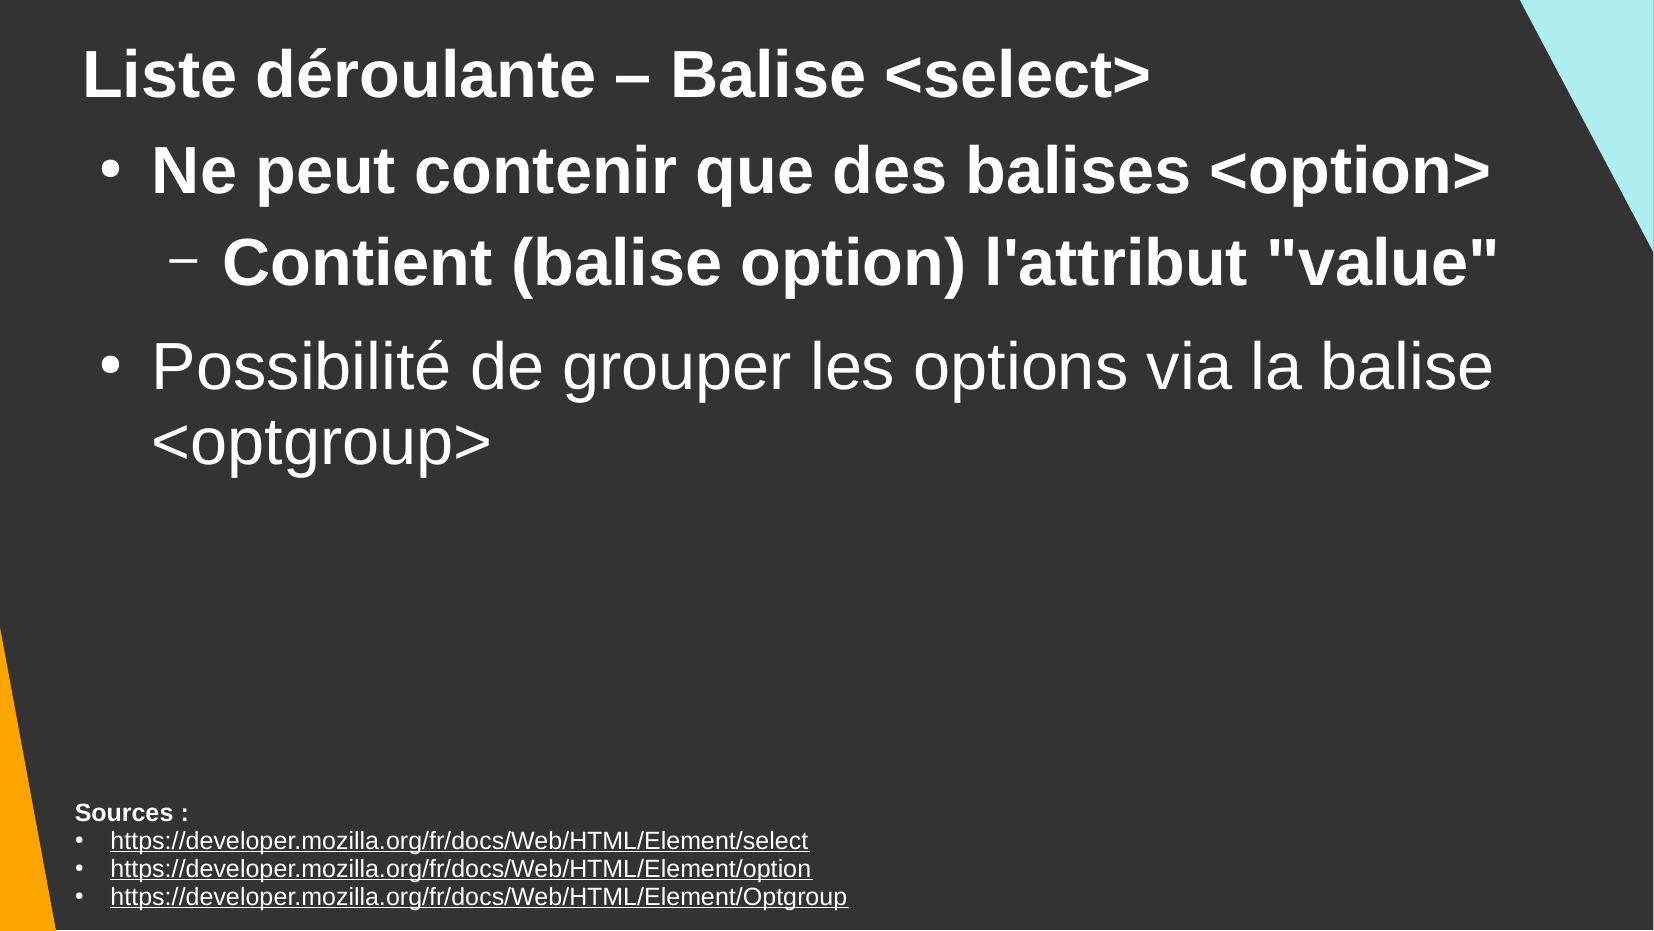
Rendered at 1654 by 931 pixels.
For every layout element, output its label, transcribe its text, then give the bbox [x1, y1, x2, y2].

text_box [1519, 0, 1654, 254]
text_box Sources : https://developer.mozilla.org/fr/docs/Web/HTML/Element/select https://developer.mozilla.org/fr/docs/Web/HTML/Element/option https://developer.mozilla.org/fr/docs/Web/HTML/Element/Optgroup [60, 791, 1546, 919]
list Ne peut contenir que des balises <option> Contient (balise option) l'attribut "value" Possibilité de grouper les options via la balise <optgroup> [80, 132, 1605, 721]
title Liste déroulante – Balise <select> [82, 37, 1571, 114]
text_box [0, 627, 57, 931]
